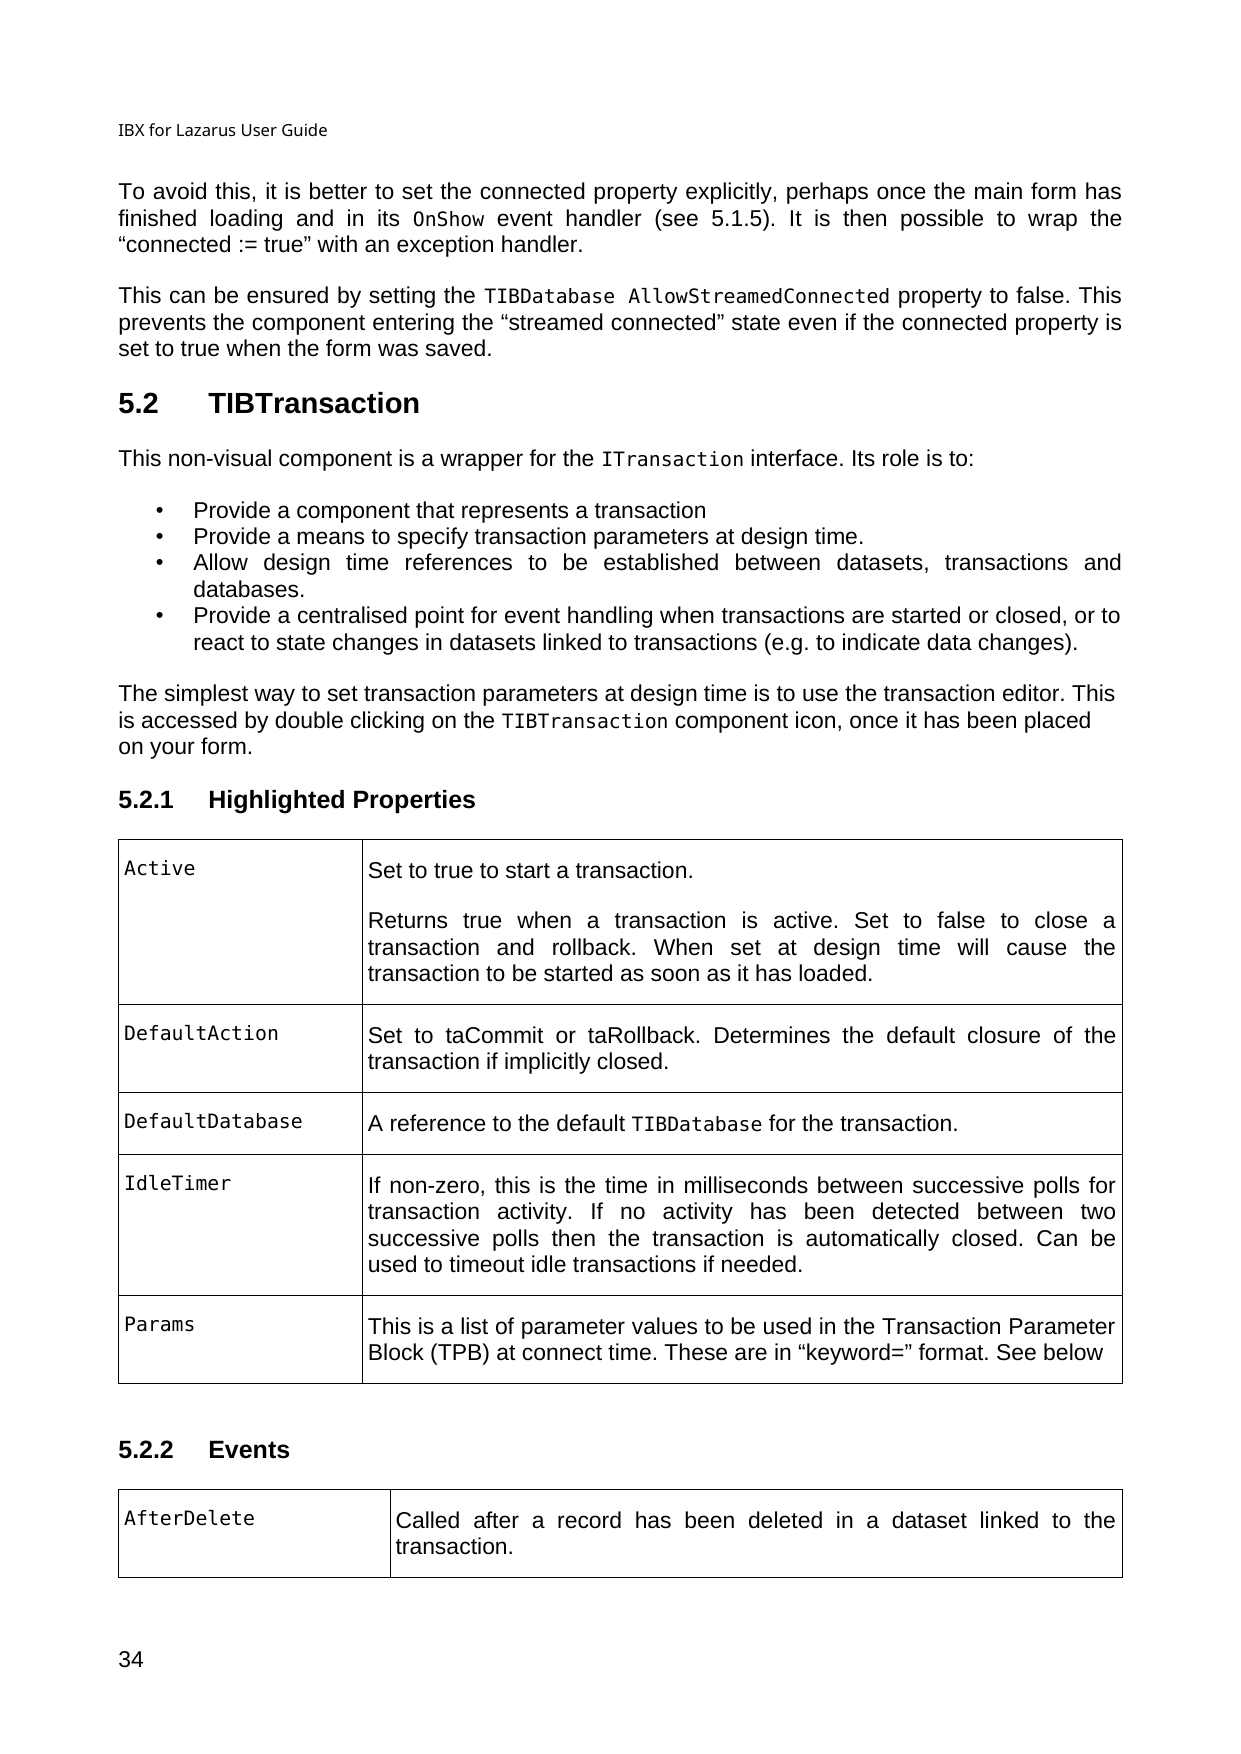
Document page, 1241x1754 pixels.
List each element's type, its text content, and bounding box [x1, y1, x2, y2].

text To avoid this, it is better to set the connected property explicitly, perhaps once the main form has finished loading and in its OnShow event handler (see 5.1.5). It is then possible to wrap the “connected := true” with an exception handler. [118, 178, 1122, 257]
table_cell DefaultAction [119, 1005, 362, 1092]
table_cell Set to taCommit or taRollback. Determines the default closure of the transaction if implicitly closed. [363, 1005, 1122, 1092]
table_cell Params [119, 1296, 362, 1383]
text This non-visual component is a wrapper for the ITransaction interface. Its role is to: [118, 445, 1122, 472]
subtitle TIBTransaction [118, 386, 1122, 420]
table_header Set to true to start a transaction. Returns true when a transaction is active. Set to false to close a transaction and rollback. When set at design time will cause the transaction to be started as soon as it has loaded. [363, 840, 1122, 1004]
list Provide a component that represents a transaction [156, 497, 1122, 523]
list Allow design time references to be established between datasets, transactions and databases. [156, 549, 1122, 602]
table_cell This is a list of parameter values to be used in the Transaction Parameter Block (TPB) at connect time. These are in “keyword=” format. See below [363, 1296, 1122, 1383]
table_cell If non-zero, this is the time in milliseconds between successive polls for transaction activity. If no activity has been detected between two successive polls then the transaction is automatically closed. Can be used to timeout idle transactions if needed. [363, 1155, 1122, 1295]
text This can be ensured by setting the TIBDatabase AllowStreamedConnected property to false. This prevents the component entering the “streamed connected” state even if the connected property is set to true when the form was saved. [118, 282, 1122, 361]
list Provide a centralised point for event handling when transactions are started or closed, or to react to state changes in datasets linked to transactions (e.g. to indicate data changes). [156, 602, 1122, 655]
table_header AfterDelete [119, 1490, 390, 1577]
table_cell DefaultDatabase [119, 1093, 362, 1154]
table_cell A reference to the default TIBDatabase for the transaction. [363, 1093, 1122, 1154]
table_cell IdleTimer [119, 1155, 362, 1295]
list Provide a means to specify transaction parameters at design time. [156, 523, 1122, 549]
table_header Called after a record has been deleted in a dataset linked to the transaction. [391, 1490, 1122, 1577]
subtitle Events [118, 1435, 1122, 1463]
subtitle Highlighted Properties [118, 785, 1122, 814]
table_header Active [119, 840, 362, 1004]
text The simplest way to set transaction parameters at design time is to use the transaction editor. This is accessed by double clicking on the TIBTransaction component icon, once it has been placed on your form. [118, 680, 1122, 759]
